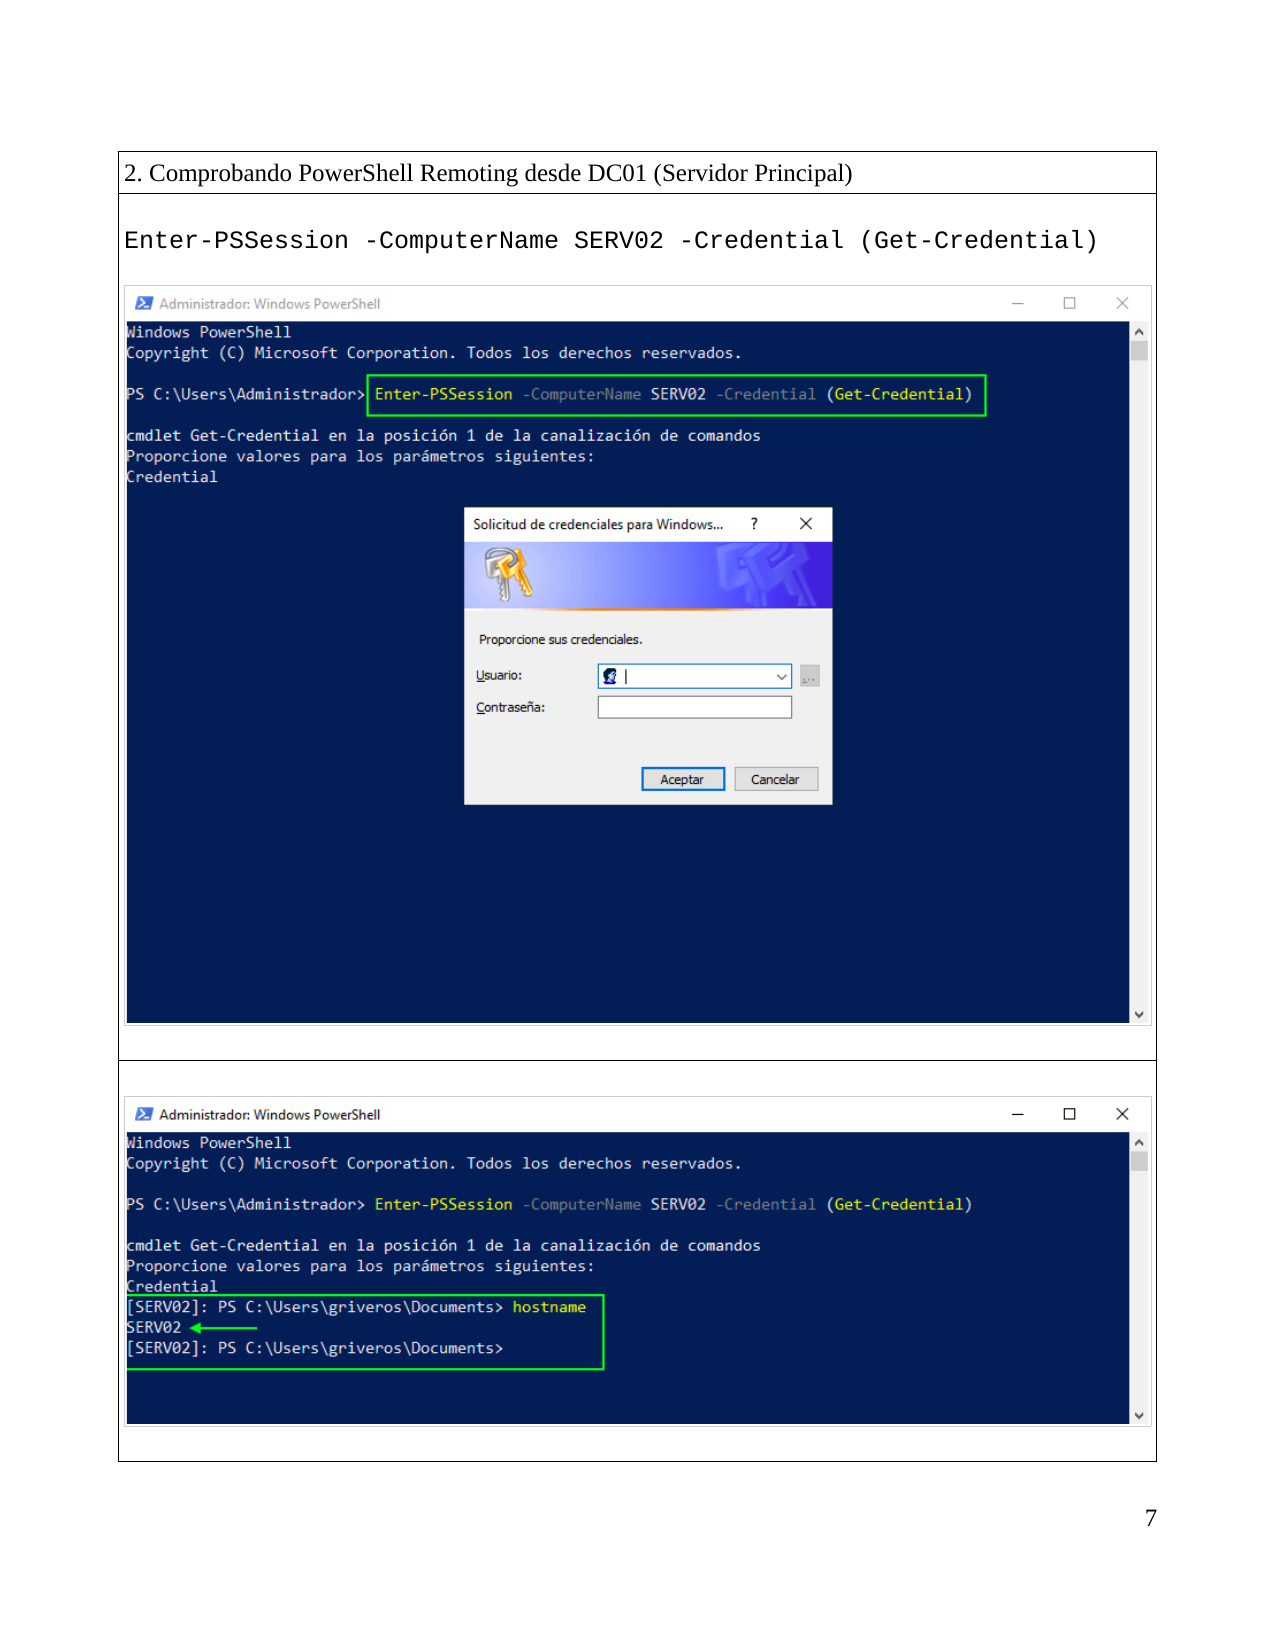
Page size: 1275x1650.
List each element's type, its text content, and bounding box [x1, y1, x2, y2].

table_header 2. Comprobando PowerShell Remoting desde DC01 (Servidor Principal) [119, 152, 1156, 192]
table_cell [119, 1061, 1156, 1461]
picture [126, 1098, 1149, 1424]
picture [126, 288, 1149, 1023]
table_cell Enter-PSSession -ComputerName SERV02 -Credential (Get-Credential) [119, 194, 1156, 1060]
